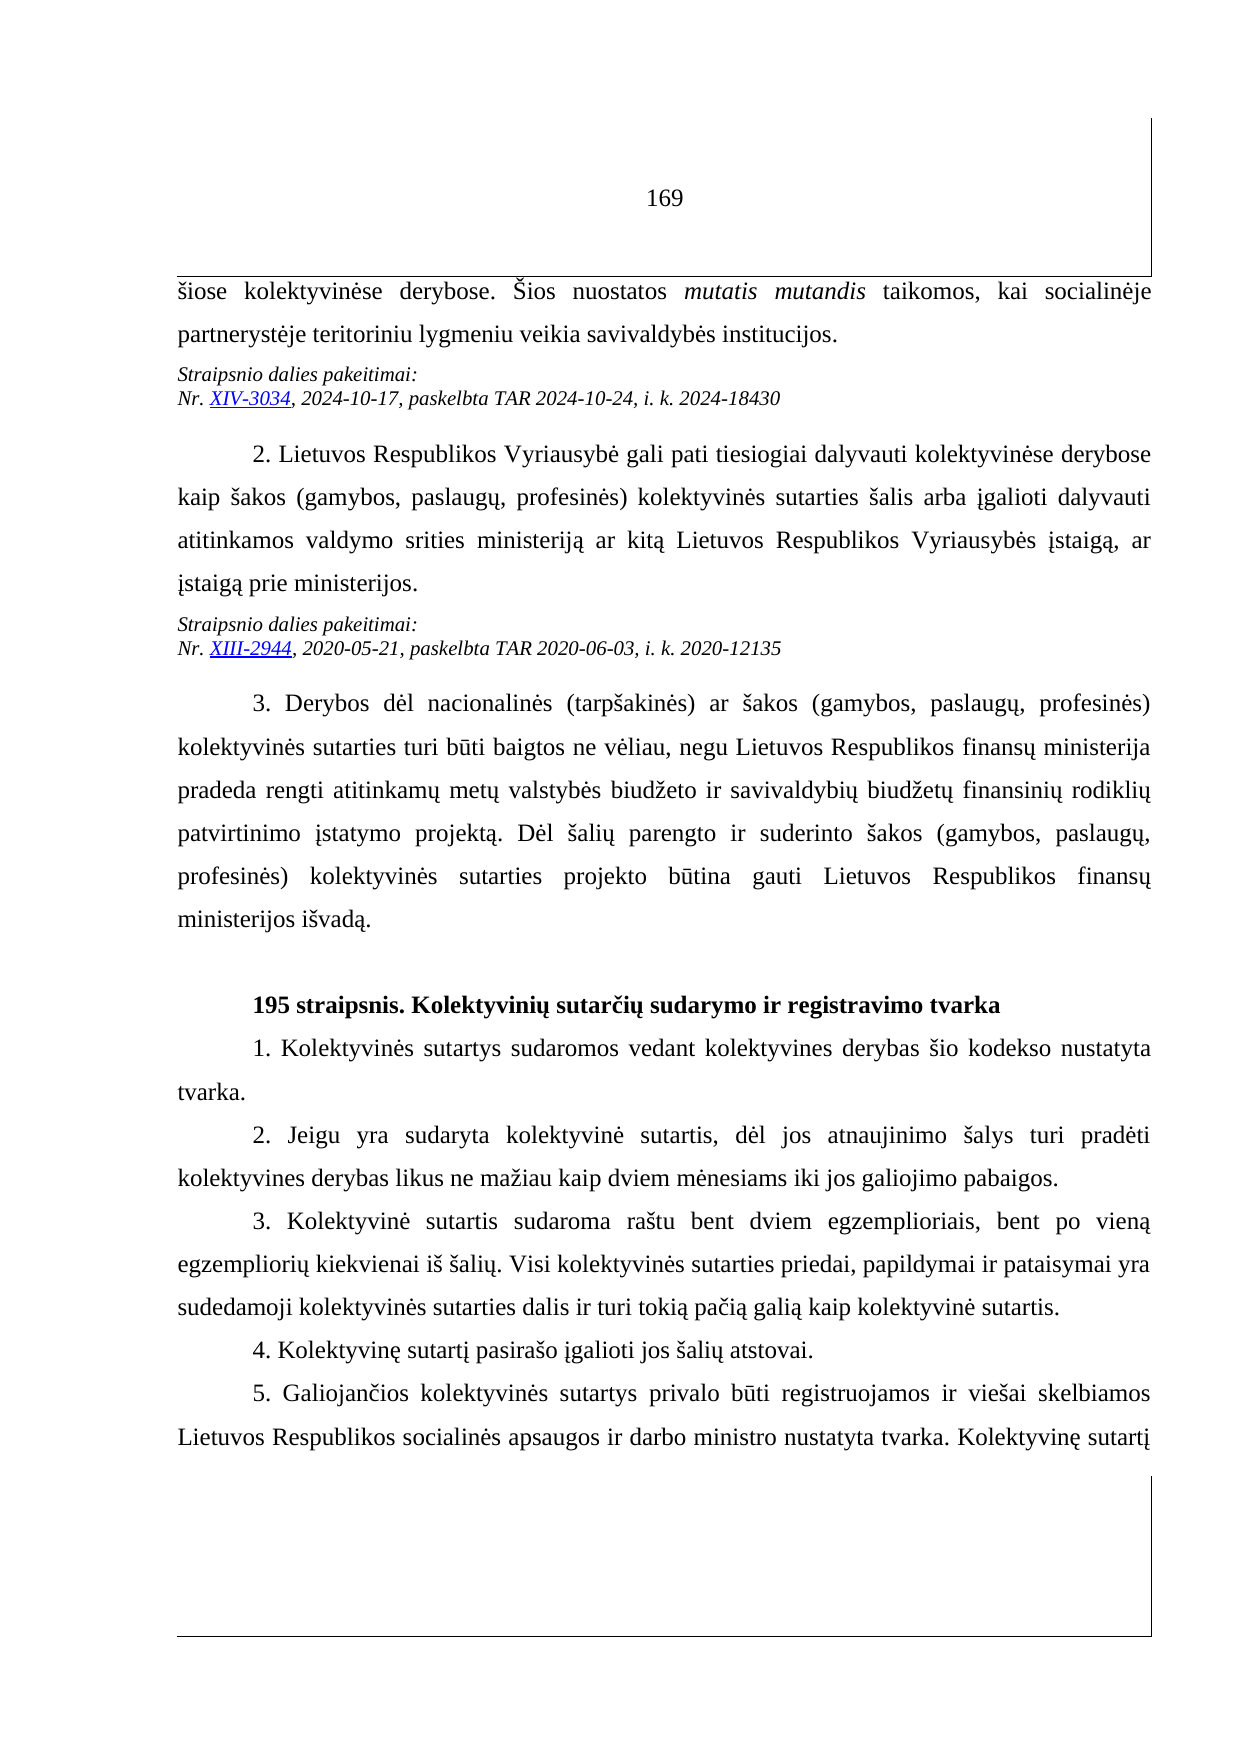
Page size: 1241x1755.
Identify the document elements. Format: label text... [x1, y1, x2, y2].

text šiose kolektyvinėse derybose. Šios nuostatos mutatis mutandis taikomos, kai socialinėje partnerystėje teritoriniu lygmeniu veikia savivaldybės institucijos. [177, 276, 1152, 348]
text 5. Galiojančios kolektyvinės sutartys privalo būti registruojamos ir viešai skelbiamos Lietuvos Respublikos socialinės apsaugos ir darbo ministro nustatyta tvarka. Kolektyvinę sutartį [177, 1378, 1152, 1450]
text 2. Lietuvos Respublikos Vyriausybė gali pati tiesiogiai dalyvauti kolektyvinėse derybose kaip šakos (gamybos, paslaugų, profesinės) kolektyvinės sutarties šalis arba įgalioti dalyvauti atitinkamos valdymo srities ministeriją ar kitą Lietuvos Respublikos Vyriausybės įstaigą, ar įstaigą prie ministerijos. [177, 439, 1152, 597]
text 4. Kolektyvinę sutartį pasirašo įgalioti jos šalių atstovai. [177, 1335, 1152, 1364]
text Straipsnio dalies pakeitimai: [177, 612, 1152, 636]
text Straipsnio dalies pakeitimai: [177, 362, 1152, 386]
text 2. Jeigu yra sudaryta kolektyvinė sutartis, dėl jos atnaujinimo šalys turi pradėti kolektyvines derybas likus ne mažiau kaip dviem mėnesiams iki jos galiojimo pabaigos. [177, 1120, 1152, 1192]
text 3. Derybos dėl nacionalinės (tarpšakinės) ar šakos (gamybos, paslaugų, profesinės) kolektyvinės sutarties turi būti baigtos ne vėliau, negu Lietuvos Respublikos finansų ministerija pradeda rengti atitinkamų metų valstybės biudžeto ir savivaldybių biudžetų finansinių rodiklių patvirtinimo įstatymo projektą. Dėl šalių parengto ir suderinto šakos (gamybos, paslaugų, profesinės) kolektyvinės sutarties projekto būtina gauti Lietuvos Respublikos finansų ministerijos išvadą. [177, 688, 1152, 933]
text Nr. XIII-2944, 2020-05-21, paskelbta TAR 2020-06-03, i. k. 2020-12135 [177, 636, 1152, 660]
text 3. Kolektyvinė sutartis sudaroma raštu bent dviem egzemplioriais, bent po vieną egzempliorių kiekvienai iš šalių. Visi kolektyvinės sutarties priedai, papildymai ir pataisymai yra sudedamoji kolektyvinės sutarties dalis ir turi tokią pačią galią kaip kolektyvinė sutartis. [177, 1206, 1152, 1321]
text 1. Kolektyvinės sutartys sudaromos vedant kolektyvines derybas šio kodekso nustatyta tvarka. [177, 1033, 1152, 1105]
subtitle 195 straipsnis. Kolektyvinių sutarčių sudarymo ir registravimo tvarka [177, 990, 1152, 1019]
text Nr. XIV-3034, 2024-10-17, paskelbta TAR 2024-10-24, i. k. 2024-18430 [177, 386, 1152, 410]
